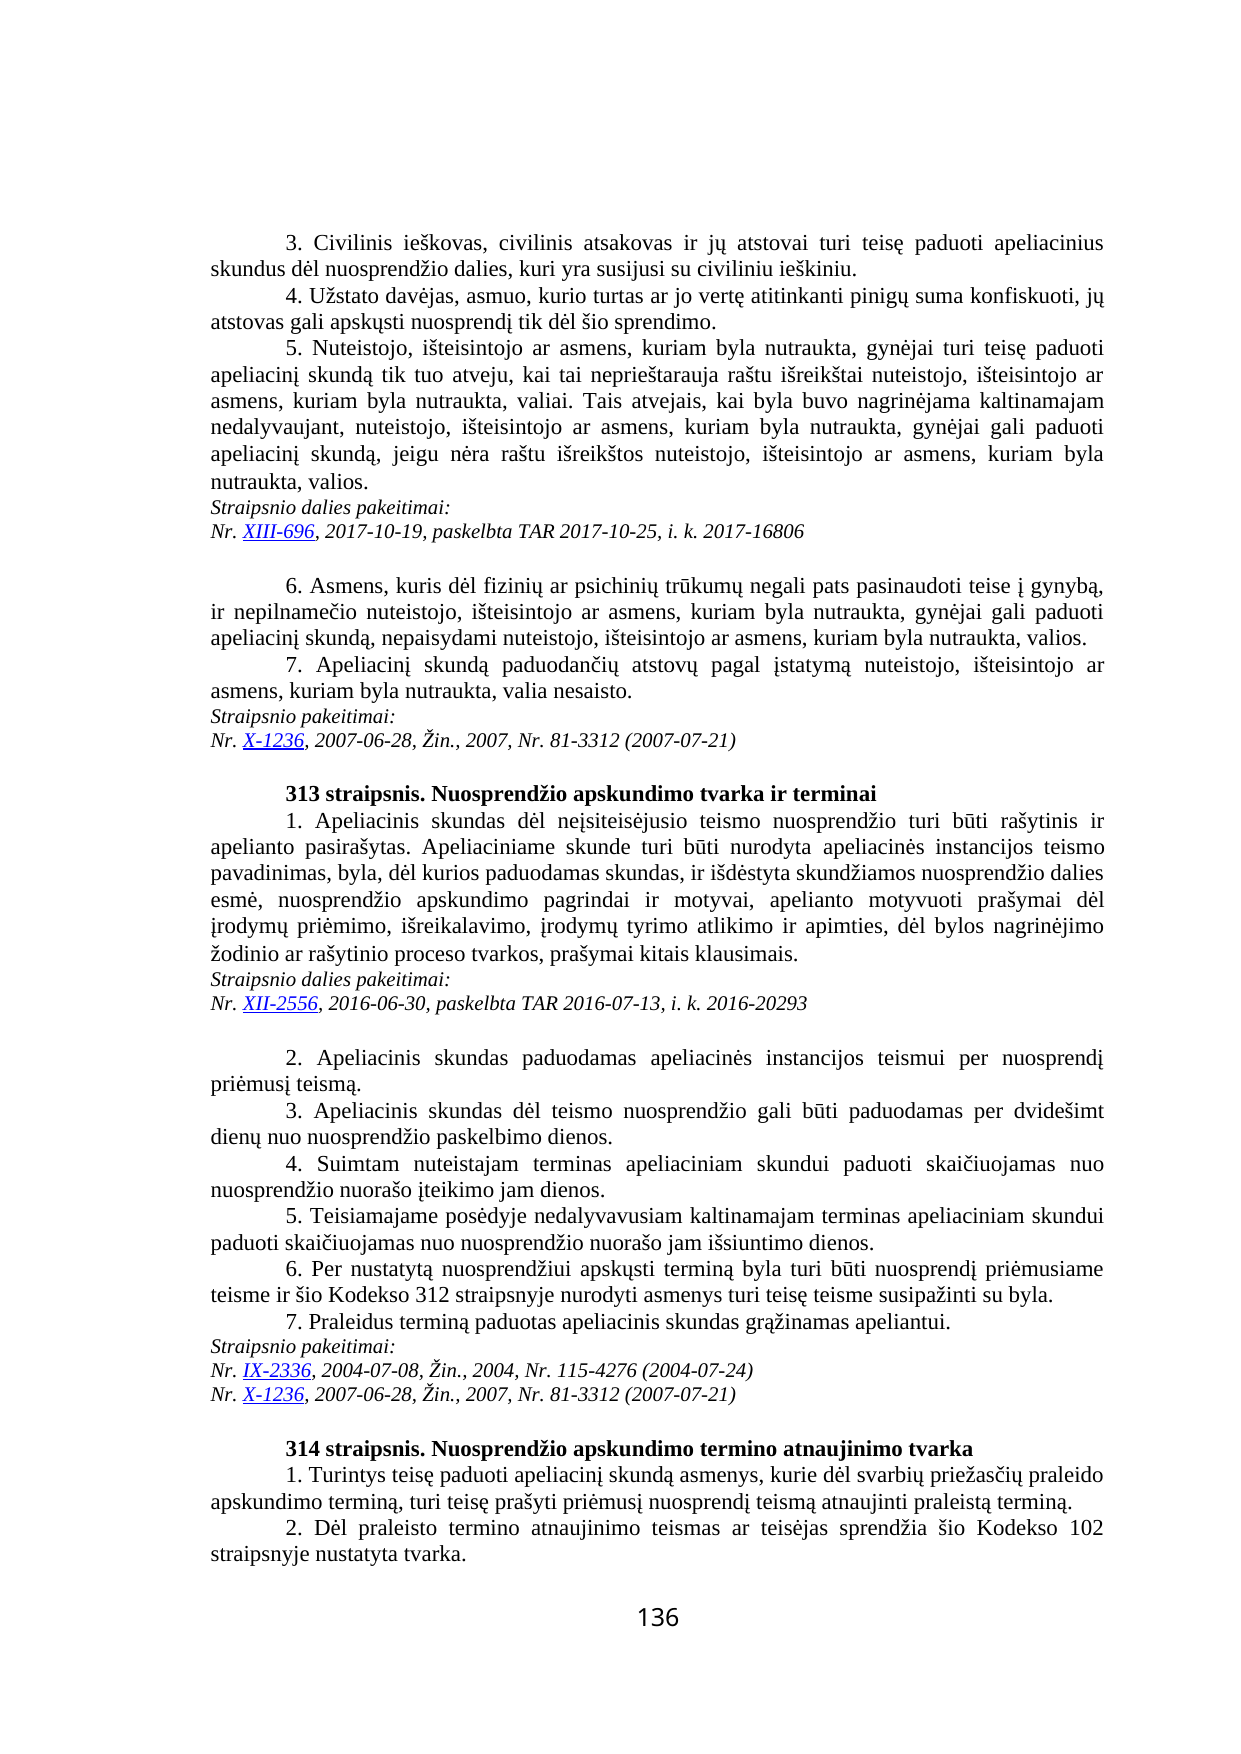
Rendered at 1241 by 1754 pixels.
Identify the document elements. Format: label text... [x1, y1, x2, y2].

text 1. Turintys teisę paduoti apeliacinį skundą asmenys, kurie dėl svarbių priežasčių praleido apskundimo terminą, turi teisę prašyti priėmusį nuosprendį teismą atnaujinti praleistą terminą. [210, 1461, 1105, 1514]
text 3. Apeliacinis skundas dėl teismo nuosprendžio gali būti paduodamas per dvidešimt dienų nuo nuosprendžio paskelbimo dienos. [210, 1097, 1105, 1149]
text 3. Civilinis ieškovas, civilinis atsakovas ir jų atstovai turi teisę paduoti apeliacinius skundus dėl nuosprendžio dalies, kuri yra susijusi su civiliniu ieškiniu. [210, 229, 1105, 282]
text 4. Suimtam nuteistajam terminas apeliaciniam skundui paduoti skaičiuojamas nuo nuosprendžio nuorašo įteikimo jam dienos. [210, 1149, 1105, 1202]
text Straipsnio dalies pakeitimai: [210, 495, 1105, 519]
text Nr. XII-2556, 2016-06-30, paskelbta TAR 2016-07-13, i. k. 2016-20293 [210, 991, 1105, 1015]
text Nr. XIII-696, 2017-10-19, paskelbta TAR 2017-10-25, i. k. 2017-16806 [210, 519, 1105, 543]
text Nr. IX-2336, 2004-07-08, Žin., 2004, Nr. 115-4276 (2004-07-24) [210, 1358, 1105, 1382]
text 1. Apeliacinis skundas dėl neįsiteisėjusio teismo nuosprendžio turi būti rašytinis ir apelianto pasirašytas. Apeliaciniame skunde turi būti nurodyta apeliacinės instancijos teismo pavadinimas, byla, dėl kurios paduodamas skundas, ir išdėstyta skundžiamos nuosprendžio dalies esmė, nuosprendžio apskundimo pagrindai ir motyvai, apelianto motyvuoti prašymai dėl įrodymų priėmimo, išreikalavimo, įrodymų tyrimo atlikimo ir apimties, dėl bylos nagrinėjimo žodinio ar rašytinio proceso tvarkos, prašymai kitais klausimais. [210, 807, 1105, 967]
text 7. Apeliacinį skundą paduodančių atstovų pagal įstatymą nuteistojo, išteisintojo ar asmens, kuriam byla nutraukta, valia nesaisto. [210, 651, 1105, 703]
text 6. Per nustatytą nuosprendžiui apskųsti terminą byla turi būti nuosprendį priėmusiame teisme ir šio Kodekso 312 straipsnyje nurodyti asmenys turi teisę teisme susipažinti su byla. [210, 1255, 1105, 1308]
text 5. Nuteistojo, išteisintojo ar asmens, kuriam byla nutraukta, gynėjai turi teisę paduoti apeliacinį skundą tik tuo atveju, kai tai neprieštarauja raštu išreikštai nuteistojo, išteisintojo ar asmens, kuriam byla nutraukta, valiai. Tais atvejais, kai byla buvo nagrinėjama kaltinamajam nedalyvaujant, nuteistojo, išteisintojo ar asmens, kuriam byla nutraukta, gynėjai gali paduoti apeliacinį skundą, jeigu nėra raštu išreikštos nuteistojo, išteisintojo ar asmens, kuriam byla nutraukta, valios. [210, 334, 1105, 495]
text Straipsnio dalies pakeitimai: [210, 967, 1105, 991]
text 7. Praleidus terminą paduotas apeliacinis skundas grąžinamas apeliantui. [210, 1308, 1105, 1334]
text 313 straipsnis. Nuosprendžio apskundimo tvarka ir terminai [210, 780, 1105, 807]
text Nr. X-1236, 2007-06-28, Žin., 2007, Nr. 81-3312 (2007-07-21) [210, 1382, 1105, 1406]
text 4. Užstato davėjas, asmuo, kurio turtas ar jo vertę atitinkanti pinigų suma konfiskuoti, jų atstovas gali apskųsti nuosprendį tik dėl šio sprendimo. [210, 282, 1105, 334]
text 314 straipsnis. Nuosprendžio apskundimo termino atnaujinimo tvarka [285, 1435, 1105, 1461]
text 2. Dėl praleisto termino atnaujinimo teismas ar teisėjas sprendžia šio Kodekso 102 straipsnyje nustatyta tvarka. [210, 1514, 1105, 1567]
text 6. Asmens, kuris dėl fizinių ar psichinių trūkumų negali pats pasinaudoti teise į gynybą, ir nepilnamečio nuteistojo, išteisintojo ar asmens, kuriam byla nutraukta, gynėjai gali paduoti apeliacinį skundą, nepaisydami nuteistojo, išteisintojo ar asmens, kuriam byla nutraukta, valios. [210, 572, 1105, 651]
text 5. Teisiamajame posėdyje nedalyvavusiam kaltinamajam terminas apeliaciniam skundui paduoti skaičiuojamas nuo nuosprendžio nuorašo jam išsiuntimo dienos. [210, 1202, 1105, 1255]
text Straipsnio pakeitimai: [210, 703, 1105, 728]
text Nr. X-1236, 2007-06-28, Žin., 2007, Nr. 81-3312 (2007-07-21) [210, 728, 1105, 752]
text 2. Apeliacinis skundas paduodamas apeliacinės instancijos teismui per nuosprendį priėmusį teismą. [210, 1044, 1105, 1097]
text Straipsnio pakeitimai: [210, 1334, 1105, 1358]
